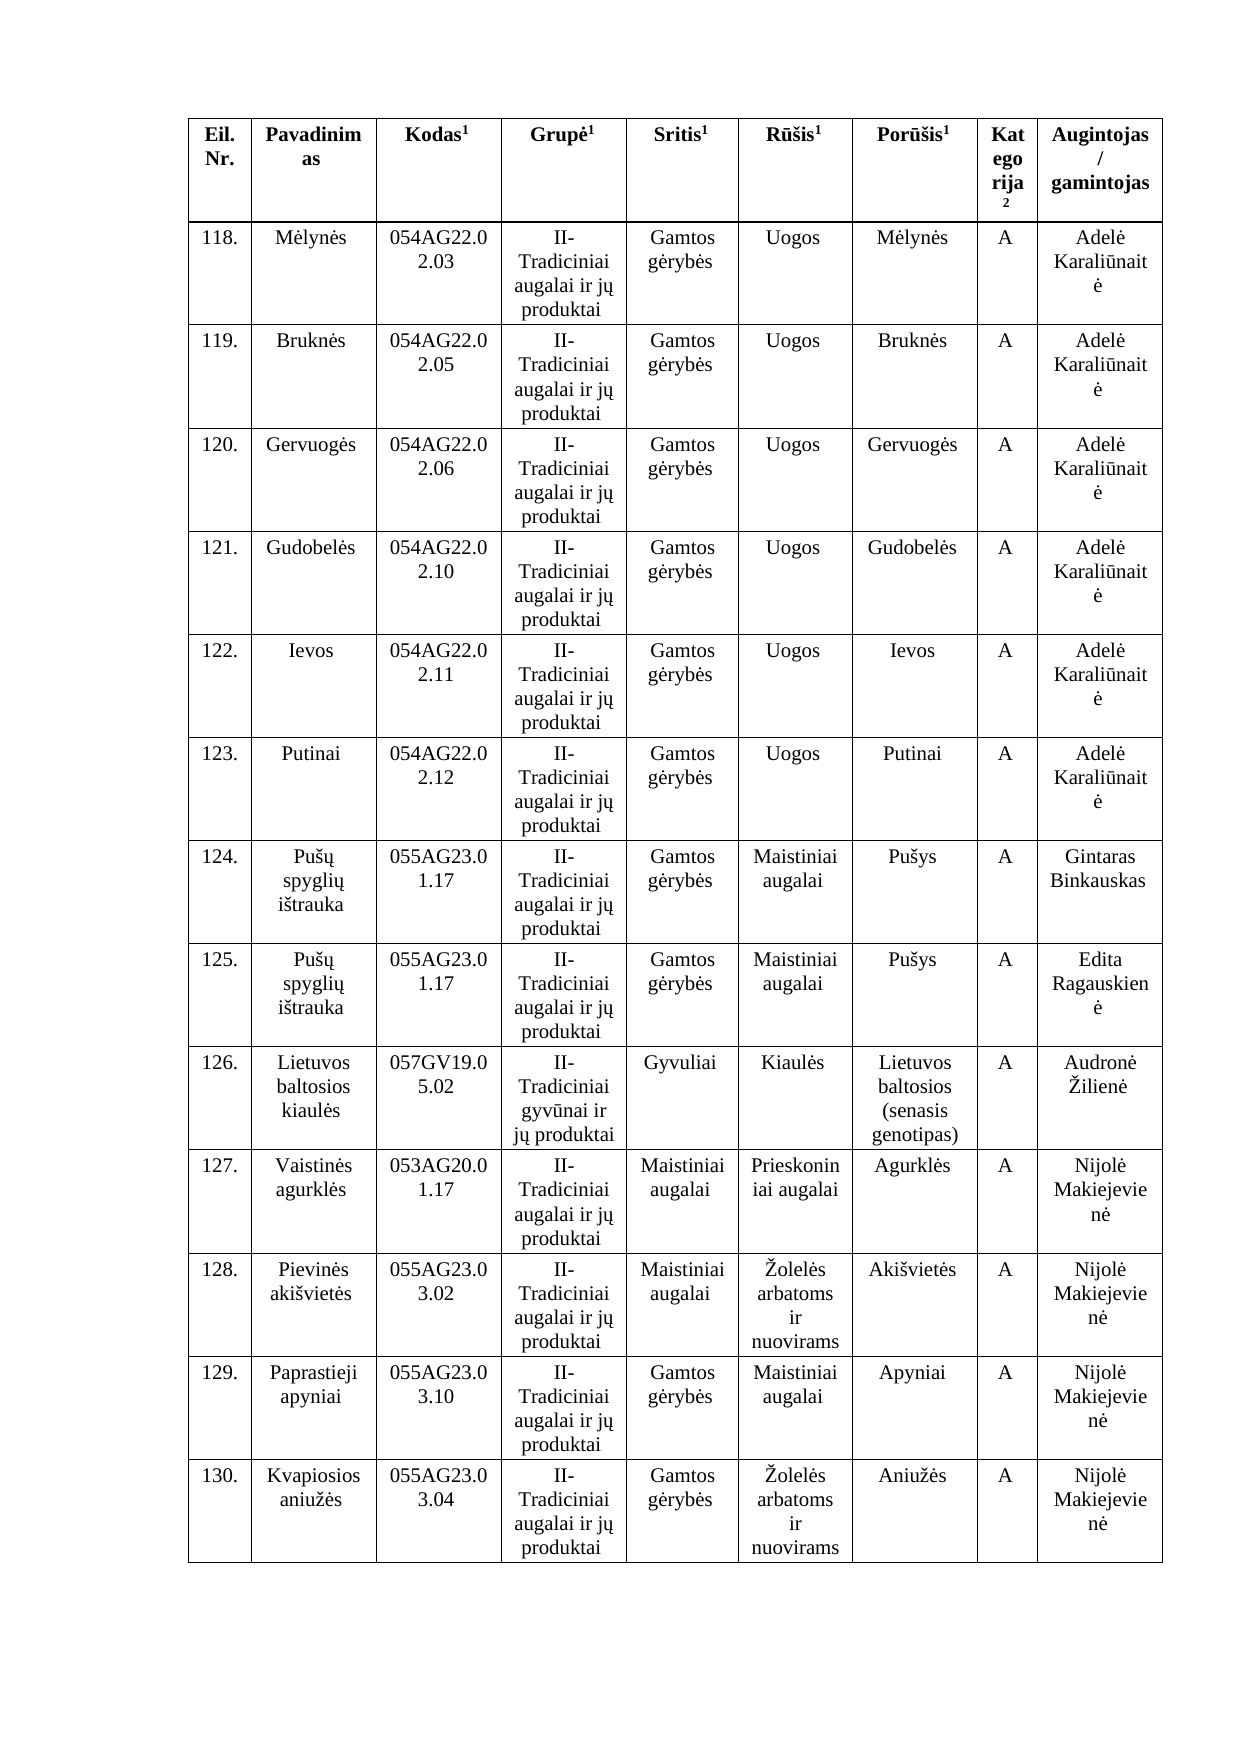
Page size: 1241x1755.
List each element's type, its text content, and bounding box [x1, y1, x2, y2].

table_cell Bruknės [252, 325, 376, 427]
table_cell Uogos [739, 635, 852, 737]
table_cell Žolelės arbatoms ir nuovirams [739, 1460, 852, 1562]
table_cell Pušys [853, 841, 977, 943]
table_cell 054AG22.02.12 [377, 738, 501, 840]
table_cell Audronė Žilienė [1038, 1047, 1162, 1149]
table_cell Gervuogės [252, 429, 376, 531]
table_cell Aniužės [853, 1460, 977, 1562]
table_cell Paprastieji apyniai [252, 1357, 376, 1459]
table_cell Žolelės arbatoms ir nuovirams [739, 1254, 852, 1356]
table_cell Adelė Karaliūnaitė [1038, 532, 1162, 634]
table_cell 120. [189, 429, 251, 531]
table_cell A [978, 1150, 1037, 1252]
table_cell Gamtos gėrybės [627, 1357, 738, 1459]
table_cell Gamtos gėrybės [627, 223, 738, 324]
table_cell A [978, 635, 1037, 737]
table_cell 123. [189, 738, 251, 840]
table_cell A [978, 325, 1037, 427]
table_cell Vaistinės agurklės [252, 1150, 376, 1252]
table_cell 057GV19.05.02 [377, 1047, 501, 1149]
table_cell A [978, 223, 1037, 324]
table_cell Putinai [252, 738, 376, 840]
table_cell Gyvuliai [627, 1047, 738, 1149]
table_cell Gudobelės [853, 532, 977, 634]
table_cell Uogos [739, 532, 852, 634]
table_cell II-Tradiciniai augalai ir jų produktai [502, 841, 626, 943]
table_cell 126. [189, 1047, 251, 1149]
table_header Rūšis1 [739, 119, 852, 221]
table_cell A [978, 1254, 1037, 1356]
table_cell Akišvietės [853, 1254, 977, 1356]
table_cell A [978, 1047, 1037, 1149]
table_cell A [978, 738, 1037, 840]
table_cell Adelė Karaliūnaitė [1038, 738, 1162, 840]
table_cell Maistiniai augalai [739, 944, 852, 1046]
table_cell Gamtos gėrybės [627, 532, 738, 634]
table_cell Gamtos gėrybės [627, 429, 738, 531]
table_cell Pušų spyglių ištrauka [252, 944, 376, 1046]
table_cell Lietuvos baltosios kiaulės [252, 1047, 376, 1149]
table_cell Uogos [739, 429, 852, 531]
table_header Grupė1 [502, 119, 626, 221]
table_cell II-Tradiciniai augalai ir jų produktai [502, 944, 626, 1046]
table_cell II-Tradiciniai augalai ir jų produktai [502, 1150, 626, 1252]
table_cell Gamtos gėrybės [627, 325, 738, 427]
table_cell 130. [189, 1460, 251, 1562]
table_cell 128. [189, 1254, 251, 1356]
table_header Kodas1 [377, 119, 501, 221]
table_header Porūšis1 [853, 119, 977, 221]
table_cell II-Tradiciniai augalai ir jų produktai [502, 325, 626, 427]
table_cell 055AG23.01.17 [377, 944, 501, 1046]
table_cell Nijolė Makiejevienė [1038, 1150, 1162, 1252]
table_cell Prieskoniniai augalai [739, 1150, 852, 1252]
table_cell Lietuvos baltosios (senasis genotipas) [853, 1047, 977, 1149]
table_cell 055AG23.03.04 [377, 1460, 501, 1562]
table_cell Pušų spyglių ištrauka [252, 841, 376, 943]
table_cell Uogos [739, 325, 852, 427]
table_cell Adelė Karaliūnaitė [1038, 429, 1162, 531]
table_cell 127. [189, 1150, 251, 1252]
table_cell 054AG22.02.06 [377, 429, 501, 531]
table_cell Edita Ragauskienė [1038, 944, 1162, 1046]
table_cell Adelė Karaliūnaitė [1038, 223, 1162, 324]
table_cell II-Tradiciniai augalai ir jų produktai [502, 1460, 626, 1562]
table_cell 124. [189, 841, 251, 943]
table_cell 055AG23.03.02 [377, 1254, 501, 1356]
table_cell Uogos [739, 738, 852, 840]
table_cell 055AG23.03.10 [377, 1357, 501, 1459]
table_cell Maistiniai augalai [739, 1357, 852, 1459]
table_cell Nijolė Makiejevienė [1038, 1460, 1162, 1562]
table_cell 053AG20.01.17 [377, 1150, 501, 1252]
table_cell II-Tradiciniai augalai ir jų produktai [502, 635, 626, 737]
table_cell 129. [189, 1357, 251, 1459]
table_cell Pušys [853, 944, 977, 1046]
table_cell Gudobelės [252, 532, 376, 634]
table_cell Gervuogės [853, 429, 977, 531]
table_cell 122. [189, 635, 251, 737]
table_cell Agurklės [853, 1150, 977, 1252]
table_cell 054AG22.02.10 [377, 532, 501, 634]
table_header Sritis1 [627, 119, 738, 221]
table_cell II-Tradiciniai augalai ir jų produktai [502, 738, 626, 840]
table_cell II-Tradiciniai augalai ir jų produktai [502, 1357, 626, 1459]
table_cell Nijolė Makiejevienė [1038, 1357, 1162, 1459]
table_cell A [978, 841, 1037, 943]
table_cell Gintaras Binkauskas [1038, 841, 1162, 943]
table_cell Maistiniai augalai [739, 841, 852, 943]
table_cell A [978, 429, 1037, 531]
table_cell 054AG22.02.05 [377, 325, 501, 427]
table_cell Gamtos gėrybės [627, 738, 738, 840]
table_cell Apyniai [853, 1357, 977, 1459]
table_cell II-Tradiciniai augalai ir jų produktai [502, 1254, 626, 1356]
table_header Eil. Nr. [189, 119, 251, 221]
table_cell Kiaulės [739, 1047, 852, 1149]
table_cell Gamtos gėrybės [627, 841, 738, 943]
table_cell Gamtos gėrybės [627, 944, 738, 1046]
table_cell 125. [189, 944, 251, 1046]
table_cell Pievinės akišvietės [252, 1254, 376, 1356]
table_cell Putinai [853, 738, 977, 840]
table_cell Kvapiosios aniužės [252, 1460, 376, 1562]
table_cell A [978, 532, 1037, 634]
table_cell II-Tradiciniai gyvūnai ir jų produktai [502, 1047, 626, 1149]
table_cell Bruknės [853, 325, 977, 427]
table_cell 054AG22.02.03 [377, 223, 501, 324]
table_header Pavadinimas [252, 119, 376, 221]
table_cell Adelė Karaliūnaitė [1038, 325, 1162, 427]
table_cell 119. [189, 325, 251, 427]
table_cell Maistiniai augalai [627, 1254, 738, 1356]
table_cell Maistiniai augalai [627, 1150, 738, 1252]
table_cell 055AG23.01.17 [377, 841, 501, 943]
table_cell Nijolė Makiejevienė [1038, 1254, 1162, 1356]
table_cell 118. [189, 223, 251, 324]
table_cell Uogos [739, 223, 852, 324]
table_cell A [978, 944, 1037, 1046]
table_cell Adelė Karaliūnaitė [1038, 635, 1162, 737]
table_cell 054AG22.02.11 [377, 635, 501, 737]
table_cell Gamtos gėrybės [627, 1460, 738, 1562]
table_cell Mėlynės [853, 223, 977, 324]
table_cell II-Tradiciniai augalai ir jų produktai [502, 223, 626, 324]
table_cell A [978, 1357, 1037, 1459]
table_cell Ievos [252, 635, 376, 737]
table_cell Ievos [853, 635, 977, 737]
table_cell Gamtos gėrybės [627, 635, 738, 737]
table_cell A [978, 1460, 1037, 1562]
table_cell II-Tradiciniai augalai ir jų produktai [502, 532, 626, 634]
table_header Augintojas/ gamintojas [1038, 119, 1162, 221]
table_cell 121. [189, 532, 251, 634]
table_cell Mėlynės [252, 223, 376, 324]
table_cell II-Tradiciniai augalai ir jų produktai [502, 429, 626, 531]
table_header Kategorija2 [978, 119, 1037, 221]
